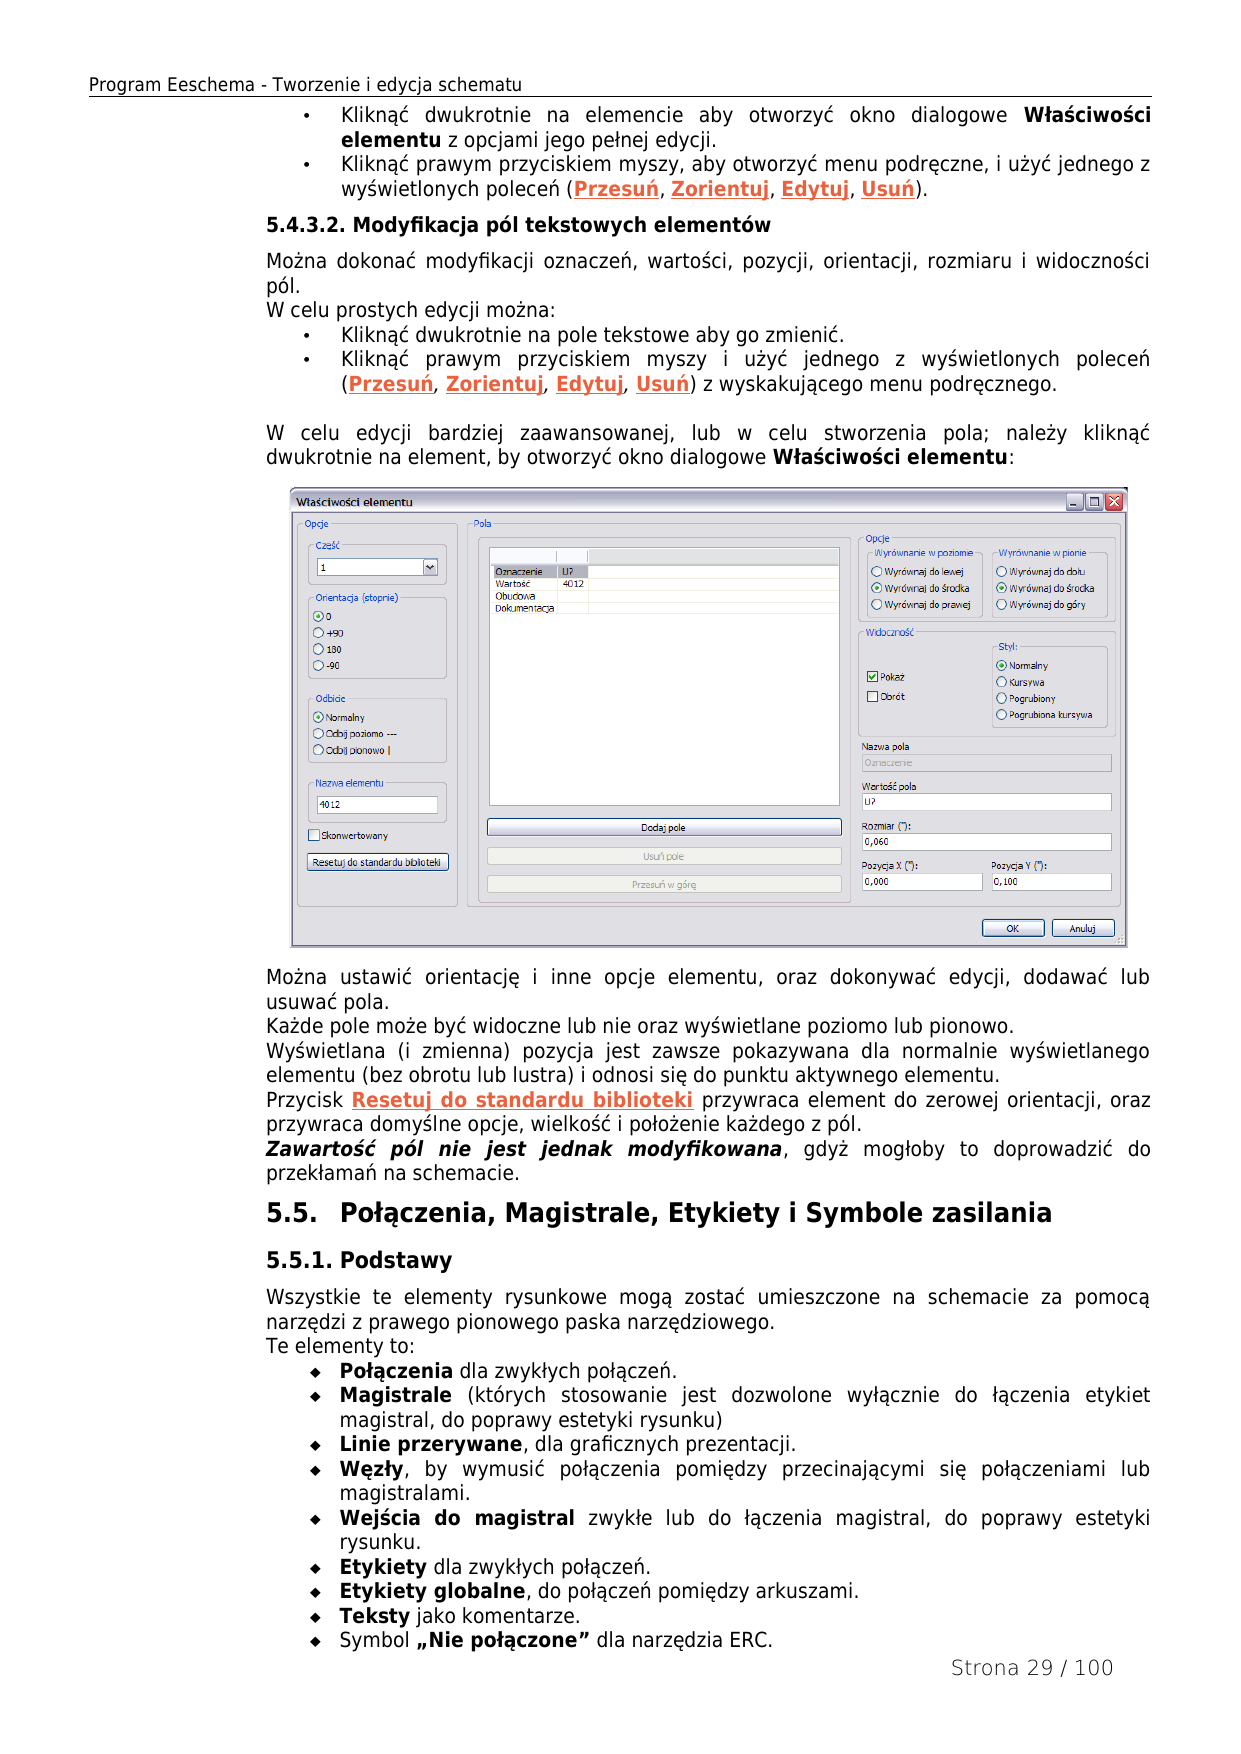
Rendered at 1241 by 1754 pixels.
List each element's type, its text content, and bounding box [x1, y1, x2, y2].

text Wyświetlana (i zmienna) pozycja jest zawsze pokazywana dla normalnie wyświetlanego elementu (bez obrotu lub lustra) i odnosi się do punktu aktywnego elementu. [266, 1039, 1152, 1088]
list Etykiety globalne, do połączeń pomiędzy arkuszami. [310, 1579, 1152, 1603]
text Można ustawić orientację i inne opcje elementu, oraz dokonywać edycji, dodawać lub usuwać pola. [266, 965, 1152, 1014]
text Można dokonać modyfikacji oznaczeń, wartości, pozycji, orientacji, rozmiaru i widoczności pól. [266, 249, 1152, 298]
text W celu edycji bardziej zaawansowanej, lub w celu stworzenia pola; należy kliknąć dwukrotnie na element, by otworzyć okno dialogowe Właściwości elementu: [266, 421, 1152, 469]
list Węzły, by wymusić połączenia pomiędzy przecinającymi się połączeniami lub magistralami. [310, 1457, 1152, 1506]
list Kliknąć dwukrotnie na elemencie aby otworzyć okno dialogowe Właściwości elementu z opcjami jego pełnej edycji. [303, 103, 1152, 152]
list Magistrale (których stosowanie jest dozwolone wyłącznie do łączenia etykiet magistral, do poprawy estetyki rysunku) [310, 1383, 1152, 1432]
list Kliknąć prawym przyciskiem myszy i użyć jednego z wyświetlonych poleceń (Przesuń, Zorientuj, Edytuj, Usuń) z wyskakującego menu podręcznego. [303, 347, 1152, 396]
subtitle Modyfikacja pól tekstowych elementów [266, 213, 1152, 237]
list Połączenia dla zwykłych połączeń. [310, 1359, 1152, 1383]
text Przycisk Resetuj do standardu biblioteki przywraca element do zerowej orientacji, oraz przywraca domyślne opcje, wielkość i położenie każdego z pól. [266, 1088, 1152, 1137]
list Kliknąć dwukrotnie na pole tekstowe aby go zmienić. [303, 323, 1152, 347]
list Kliknąć prawym przyciskiem myszy, aby otworzyć menu podręczne, i użyć jednego z wyświetlonych poleceń (Przesuń, Zorientuj, Edytuj, Usuń). [303, 152, 1152, 201]
text Każde pole może być widoczne lub nie oraz wyświetlane poziomo lub pionowo. [266, 1014, 1152, 1039]
subtitle Podstawy [266, 1247, 1152, 1273]
picture [289, 487, 1128, 948]
subtitle Połączenia, Magistrale, Etykiety i Symbole zasilania [266, 1197, 1152, 1229]
list Etykiety dla zwykłych połączeń. [310, 1554, 1152, 1579]
text Wszystkie te elementy rysunkowe mogą zostać umieszczone na schemacie za pomocą narzędzi z prawego pionowego paska narzędziowego. [266, 1285, 1152, 1334]
list Wejścia do magistral zwykłe lub do łączenia magistral, do poprawy estetyki rysunku. [310, 1506, 1152, 1554]
text W celu prostych edycji można: [266, 298, 1152, 323]
list Teksty jako komentarze. [310, 1603, 1152, 1628]
text Te elementy to: [266, 1334, 1152, 1359]
list Linie przerywane, dla graficznych prezentacji. [310, 1432, 1152, 1457]
text Zawartość pól nie jest jednak modyfikowana, gdyż mogłoby to doprowadzić do przekłamań na schemacie. [266, 1137, 1152, 1186]
list Symbol „Nie połączone” dla narzędzia ERC. [310, 1628, 1152, 1652]
